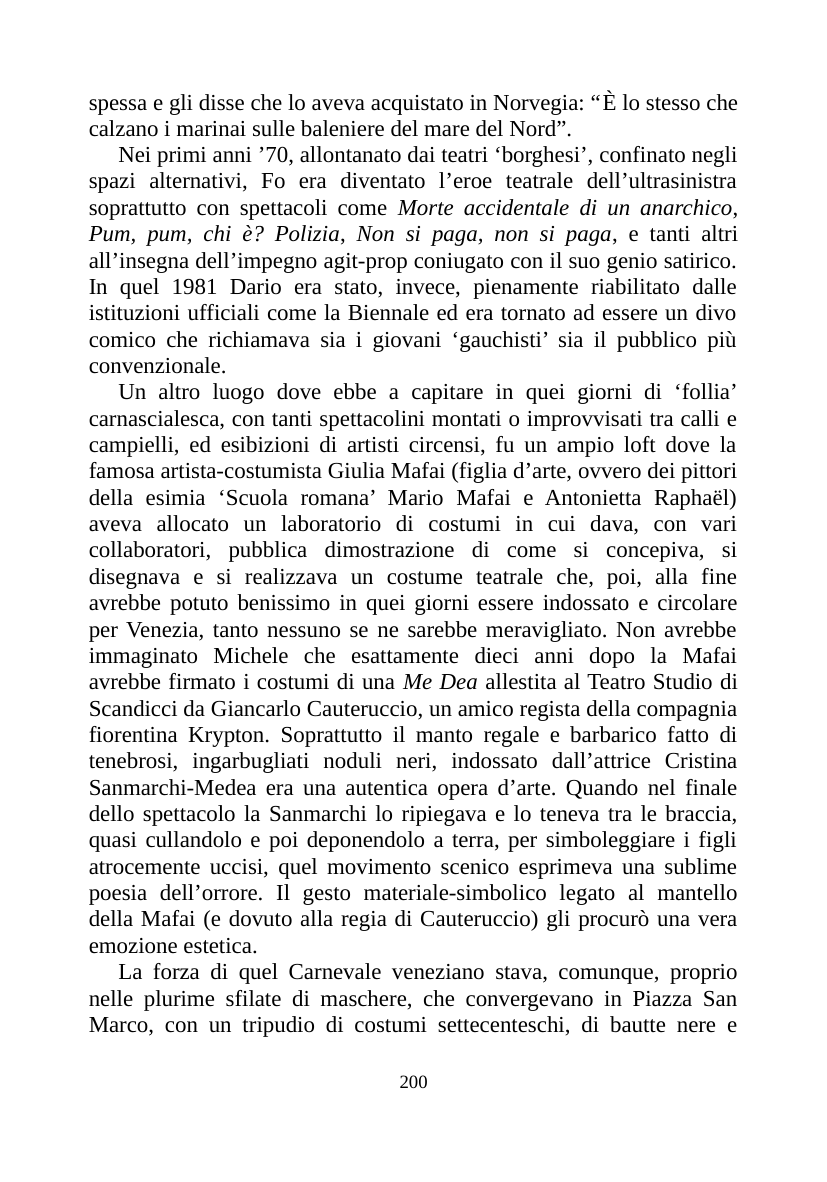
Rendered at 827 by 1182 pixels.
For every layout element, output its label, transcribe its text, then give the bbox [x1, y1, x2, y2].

text spessa e gli disse che lo aveva acquistato in Norvegia: “è lo stesso che calzano i marinai sulle baleniere del mare del Nord”. [88, 88, 738, 141]
text La forza di quel Carnevale veneziano stava, comunque, proprio nelle plurime sfilate di maschere, che convergevano in Piazza San Marco, con un tripudio di costumi settecenteschi, di bautte nere e [88, 958, 738, 1037]
text Nei primi anni ’70, allontanato dai teatri ‘borghesi’, confinato negli spazi alternativi, Fo era diventato l’eroe teatrale dell’ultrasinistra soprattutto con spettacoli come Morte accidentale di un anarchico, Pum, pum, chi è? Polizia, Non si paga, non si paga, e tanti altri all’insegna dell’impegno agit-prop coniugato con il suo genio satirico. In quel 1981 Dario era stato, invece, pienamente riabilitato dalle istituzioni ufficiali come la Biennale ed era tornato ad essere un divo comico che richiamava sia i giovani ‘gauchisti’ sia il pubblico più convenzionale. [88, 141, 738, 378]
text Un altro luogo dove ebbe a capitare in quei giorni di ‘follia’ carnascialesca, con tanti spettacolini montati o improvvisati tra calli e campielli, ed esibizioni di artisti circensi, fu un ampio loft dove la famosa artista-costumista Giulia Mafai (figlia d’arte, ovvero dei pittori della esimia ‘Scuola romana’ Mario Mafai e Antonietta Raphaël) aveva allocato un laboratorio di costumi in cui dava, con vari collaboratori, pubblica dimostrazione di come si concepiva, si disegnava e si realizzava un costume teatrale che, poi, alla fine avrebbe potuto benissimo in quei giorni essere indossato e circolare per Venezia, tanto nessuno se ne sarebbe meravigliato. Non avrebbe immaginato Michele che esattamente dieci anni dopo la Mafai avrebbe firmato i costumi di una Me Dea allestita al Teatro Studio di Scandicci da Giancarlo Cauteruccio, un amico regista della compagnia fiorentina Krypton. Soprattutto il manto regale e barbarico fatto di tenebrosi, ingarbugliati noduli neri, indossato dall’attrice Cristina Sanmarchi-Medea era una autentica opera d’arte. Quando nel finale dello spettacolo la Sanmarchi lo ripiegava e lo teneva tra le braccia, quasi cullandolo e poi deponendolo a terra, per simboleggiare i figli atrocemente uccisi, quel movimento scenico esprimeva una sublime poesia dell’orrore. Il gesto materiale-simbolico legato al mantello della Mafai (e dovuto alla regia di Cauteruccio) gli procurò una vera emozione estetica. [88, 378, 738, 958]
